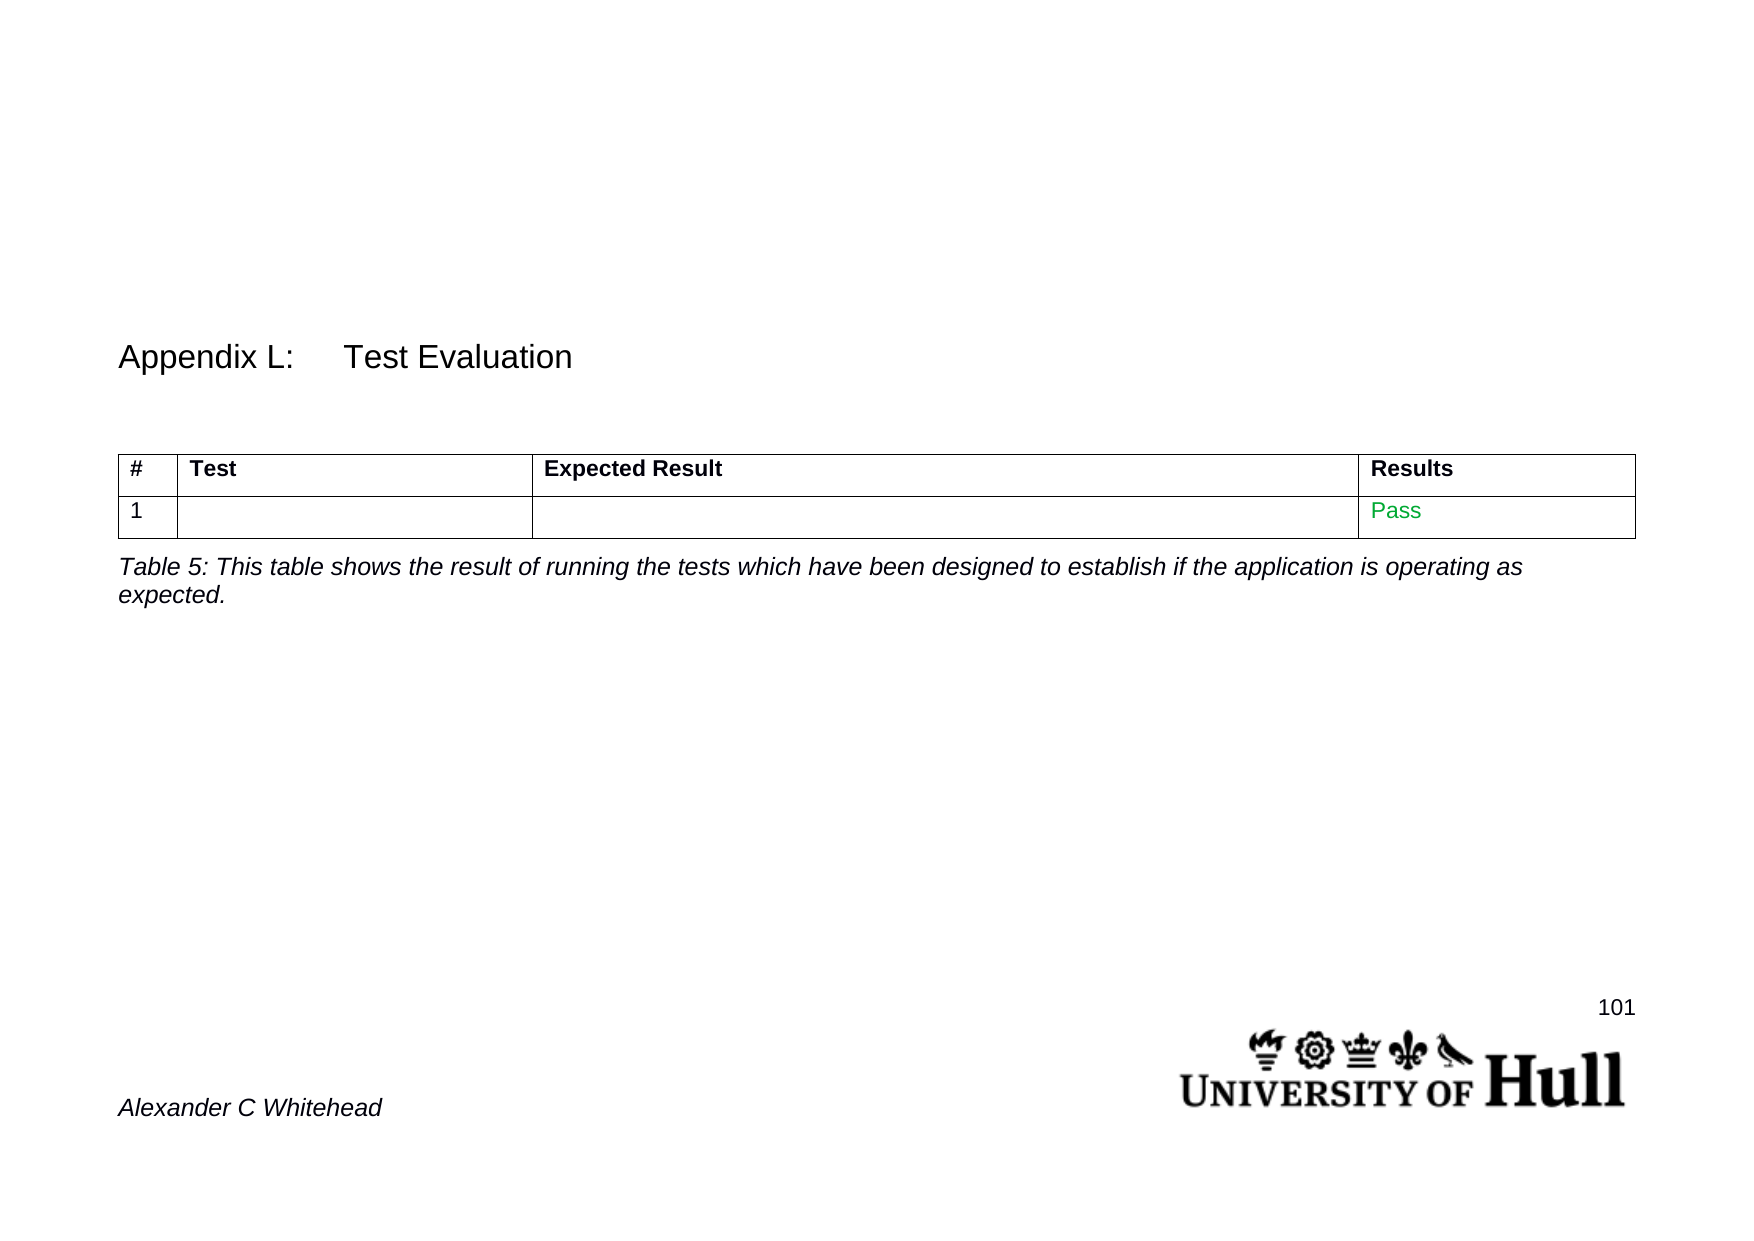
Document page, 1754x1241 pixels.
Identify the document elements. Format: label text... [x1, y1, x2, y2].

table_header Expected Result [533, 455, 1358, 496]
picture [1173, 1020, 1634, 1117]
table_cell Pass [1359, 497, 1635, 538]
text Table 5: This table shows the result of running the tests which have been designed to establish if the application is operating as expected. [118, 552, 1636, 609]
table_cell [533, 497, 1358, 538]
table_cell 1 [119, 497, 177, 538]
table_header # [119, 455, 177, 496]
table_header Test [178, 455, 532, 496]
table_cell [178, 497, 532, 538]
subtitle Test Evaluation [118, 337, 1636, 376]
table_header Results [1359, 455, 1635, 496]
